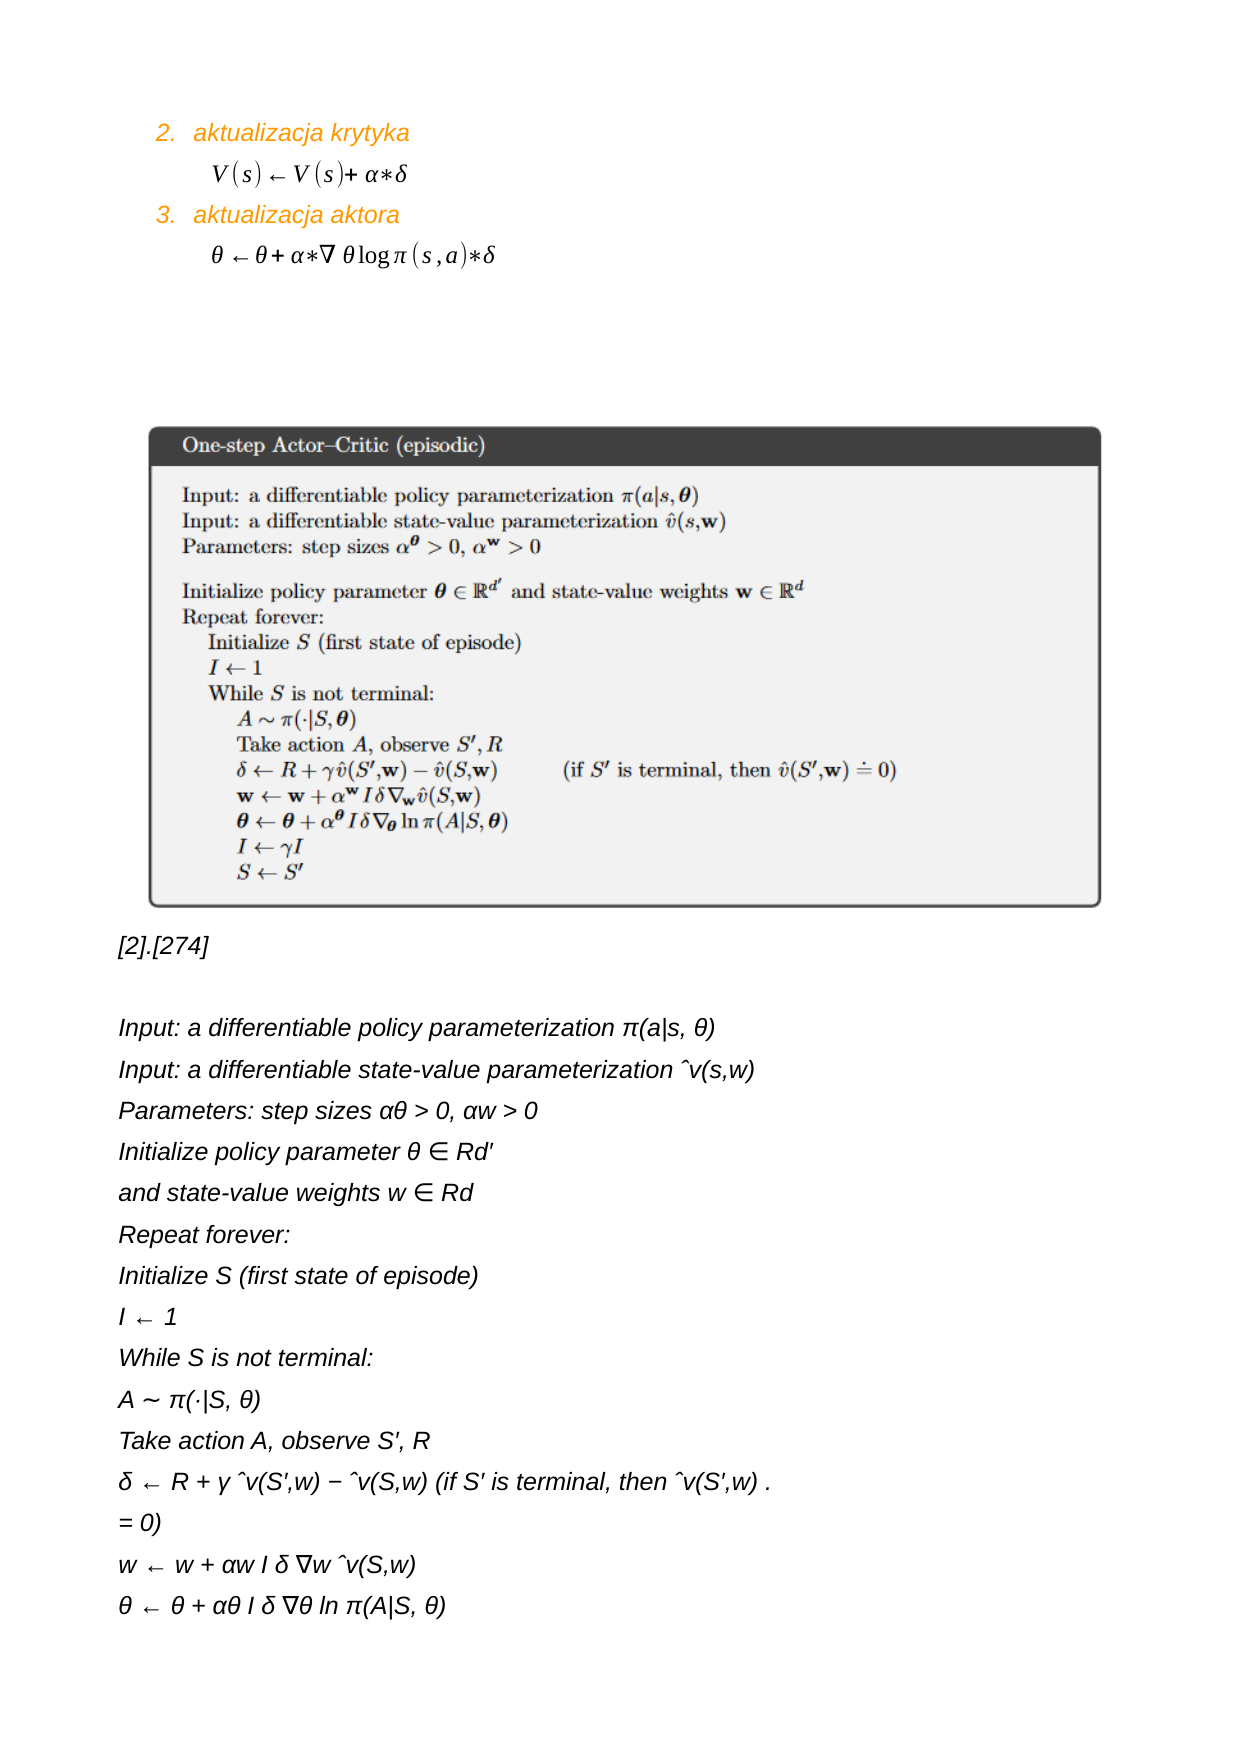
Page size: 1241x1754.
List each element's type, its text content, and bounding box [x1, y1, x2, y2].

text = 0) [118, 1508, 1122, 1537]
text [2].[274] [118, 931, 1122, 960]
text I ← 1 [118, 1302, 1122, 1331]
text A ∼ π(·|S, θ) [118, 1385, 1122, 1413]
text w ← w + αw I δ ∇w ˆv(S,w) [118, 1550, 1122, 1578]
text Initialize policy parameter θ ∈ Rd′ [118, 1137, 1122, 1166]
text and state-value weights w ∈ Rd [118, 1178, 1122, 1207]
text Initialize S (first state of episode) [118, 1261, 1122, 1290]
text δ ← R + γ ˆv(S′,w) − ˆv(S,w) (if S′ is terminal, then ˆv(S′,w) . [118, 1467, 1122, 1496]
text Take action A, observe S′, R [118, 1426, 1122, 1455]
list aktualizacja krytyka [156, 118, 1122, 147]
picture [118, 406, 1123, 931]
list aktualizacja aktora [156, 201, 1122, 229]
text Input: a differentiable policy parameterization π(a|s, θ) [118, 1013, 1122, 1042]
text Input: a differentiable state-value parameterization ˆv(s,w) [118, 1055, 1122, 1083]
text θ ← θ + αθ I δ ∇θ ln π(A|S, θ) [118, 1591, 1122, 1620]
text While S is not terminal: [118, 1343, 1122, 1372]
text Parameters: step sizes αθ > 0, αw > 0 [118, 1096, 1122, 1125]
text Repeat forever: [118, 1220, 1122, 1248]
